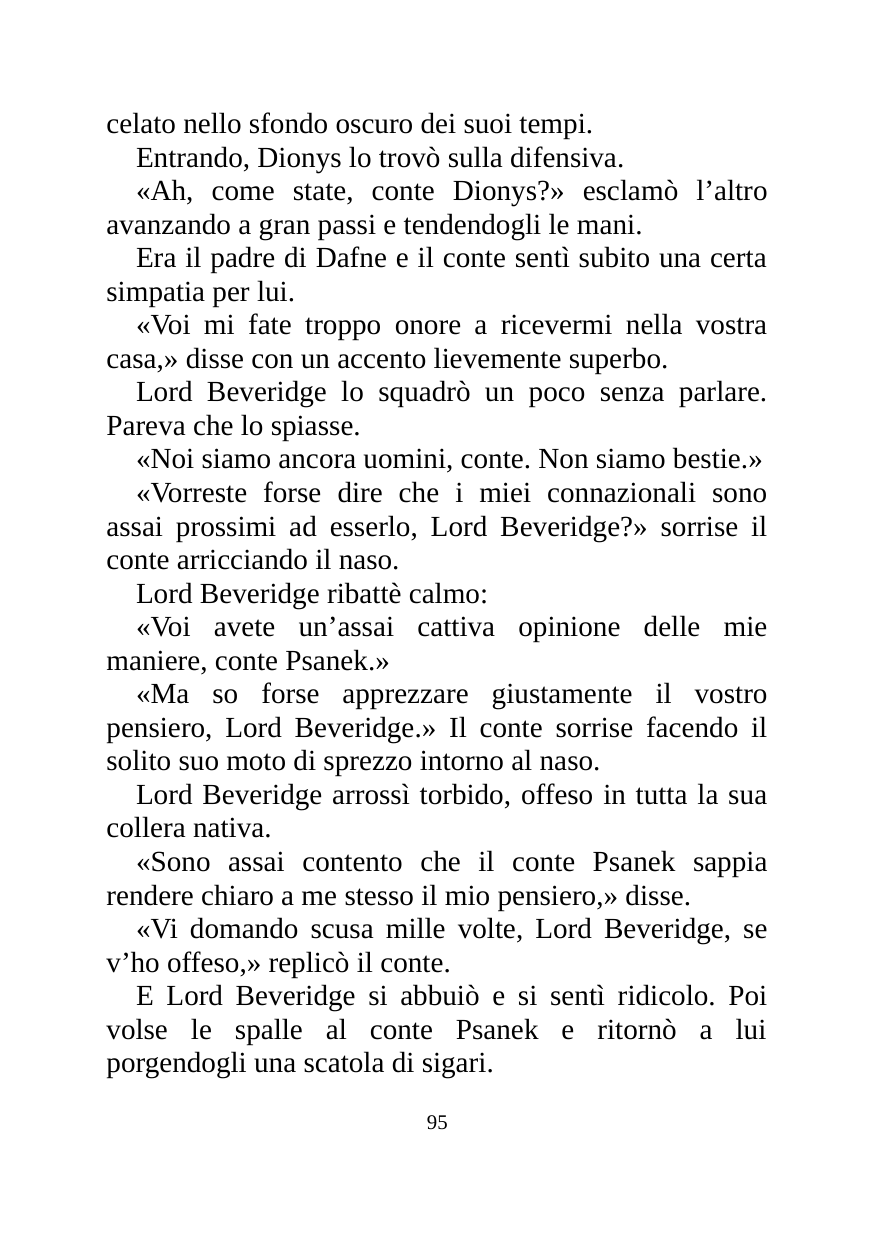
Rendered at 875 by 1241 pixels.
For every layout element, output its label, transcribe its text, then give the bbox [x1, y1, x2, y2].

text «Vi domando scusa mille volte, Lord Beveridge, se v’ho offeso,» replicò il conte. [106, 911, 768, 978]
text «Noi siamo ancora uomini, conte. Non siamo bestie.» [106, 442, 768, 475]
text Era il padre di Dafne e il conte sentì subito una certa simpatia per lui. [106, 240, 768, 307]
text Lord Beveridge arrossì torbido, offeso in tutta la sua collera nativa. [106, 777, 768, 844]
text celato nello sfondo oscuro dei suoi tempi. [106, 106, 768, 140]
text «Vorreste forse dire che i miei connazionali sono assai prossimi ad esserlo, Lord Beveridge?» sorrise il conte arricciando il naso. [106, 475, 768, 576]
text E Lord Beveridge si abbuiò e si sentì ridicolo. Poi volse le spalle al conte Psanek e ritornò a lui porgendogli una scatola di sigari. [106, 978, 768, 1079]
text «Sono assai contento che il conte Psanek sappia rendere chiaro a me stesso il mio pensiero,» disse. [106, 844, 768, 911]
text «Ma so forse apprezzare giustamente il vostro pensiero, Lord Beveridge.» Il conte sorrise facendo il solito suo moto di sprezzo intorno al naso. [106, 676, 768, 777]
text «Ah, come state, conte Dionys?» esclamò l’altro avanzando a gran passi e tendendogli le mani. [106, 173, 768, 240]
text Lord Beveridge ribattè calmo: [106, 576, 768, 609]
text Entrando, Dionys lo trovò sulla difensiva. [106, 140, 768, 173]
text «Voi avete un’assai cattiva opinione delle mie maniere, conte Psanek.» [106, 609, 768, 676]
text Lord Beveridge lo squadrò un poco senza parlare. Pareva che lo spiasse. [106, 374, 768, 442]
text «Voi mi fate troppo onore a ricevermi nella vostra casa,» disse con un accento lievemente superbo. [106, 307, 768, 374]
